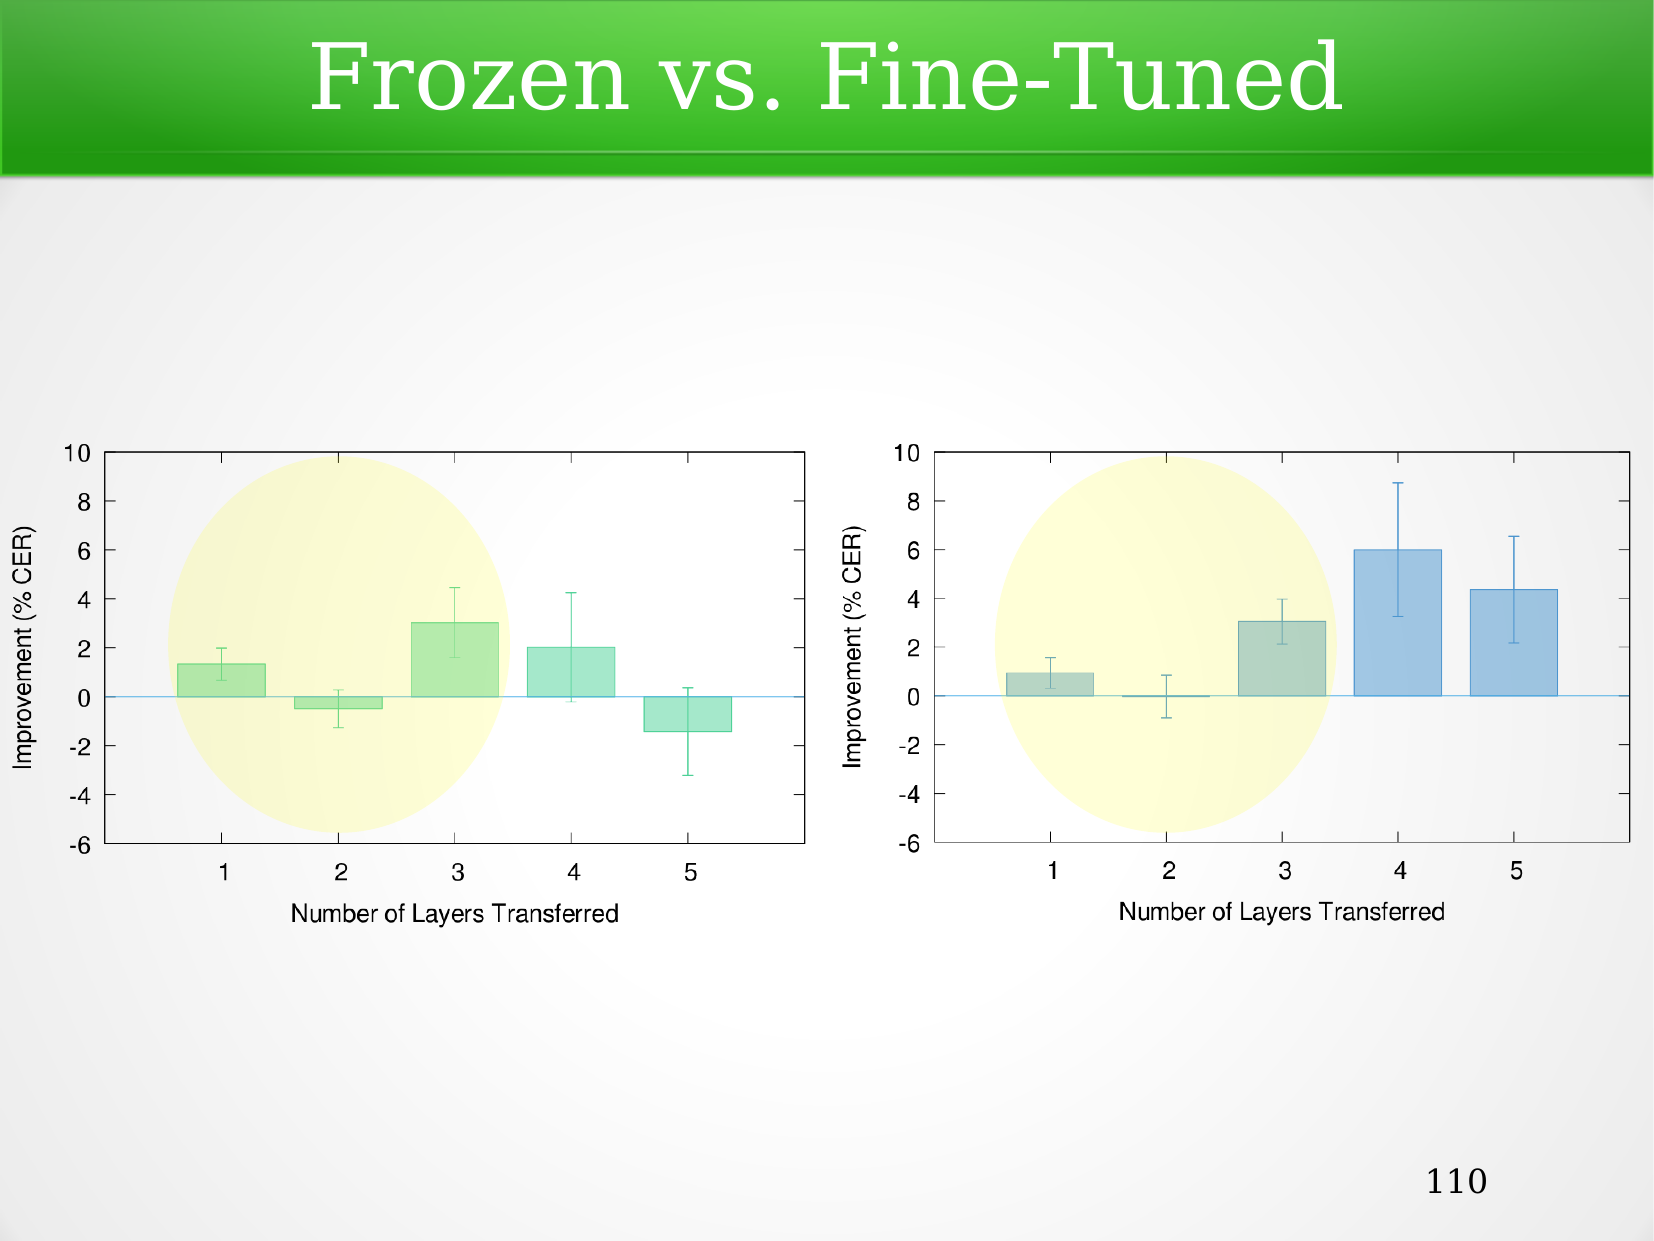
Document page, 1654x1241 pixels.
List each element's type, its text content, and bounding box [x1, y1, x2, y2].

text_box [168, 456, 511, 833]
text_box [994, 456, 1337, 833]
title Frozen vs. Fine-Tuned [82, 11, 1571, 154]
picture [0, 0, 1654, 1241]
